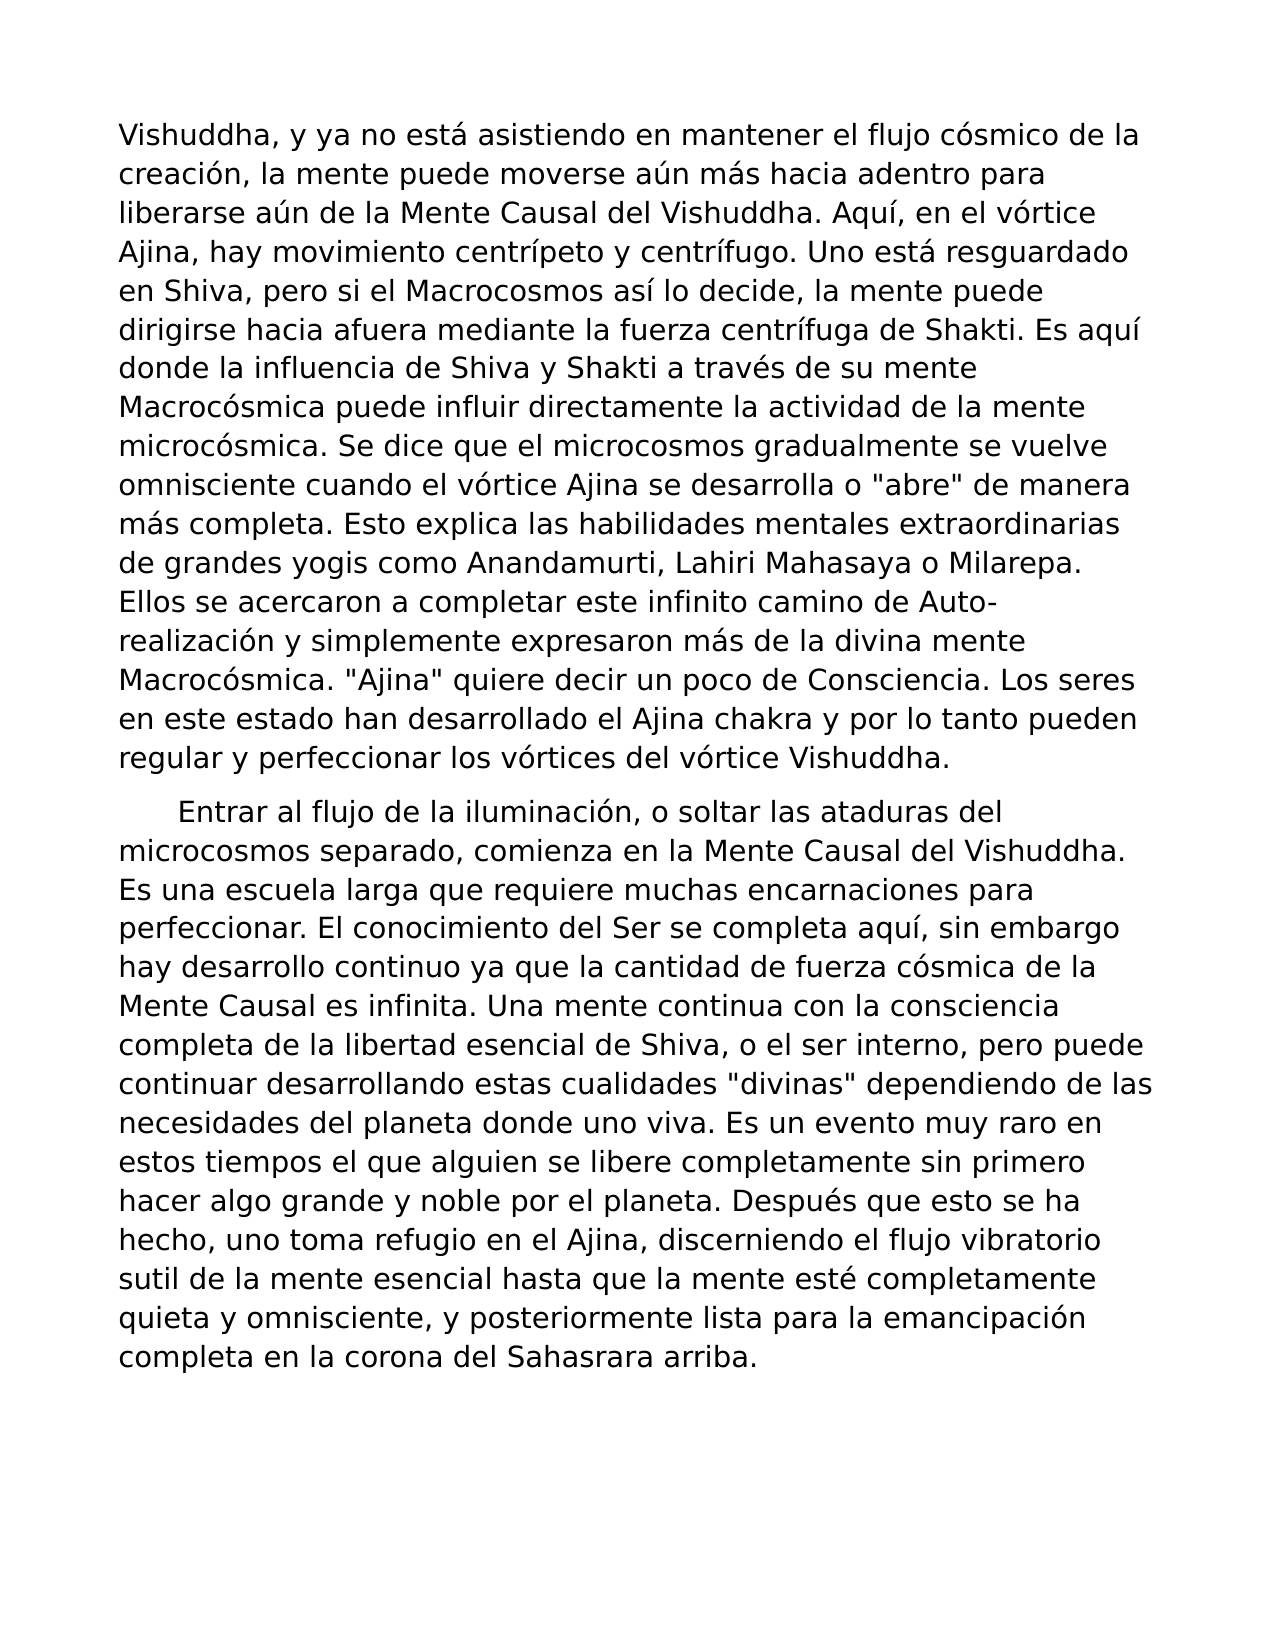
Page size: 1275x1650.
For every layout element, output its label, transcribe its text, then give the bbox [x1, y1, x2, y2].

text Vishuddha, y ya no está asistiendo en mantener el flujo cósmico de la creación, la mente puede moverse aún más hacia adentro para liberarse aún de la Mente Causal del Vishuddha. Aquí, en el vórtice Ajina, hay movimiento centrípeto y centrífugo. Uno está resguardado en Shiva, pero si el Macrocosmos así lo decide, la mente puede dirigirse hacia afuera mediante la fuerza centrífuga de Shakti. Es aquí donde la influencia de Shiva y Shakti a través de su mente Macrocósmica puede influir directamente la actividad de la mente microcósmica. Se dice que el microcosmos gradualmente se vuelve omnisciente cuando el vórtice Ajina se desarrolla o "abre" de manera más completa. Esto explica las habilidades mentales extraordinarias de grandes yogis como Anandamurti, Lahiri Mahasaya o Milarepa. Ellos se acercaron a completar este infinito camino de Auto- realización y simplemente expresaron más de la divina mente Macrocósmica. "Ajina" quiere decir un poco de Consciencia. Los seres en este estado han desarrollado el Ajina chakra y por lo tanto pueden regular y perfeccionar los vórtices del vórtice Vishuddha. [118, 118, 1157, 775]
text Entrar al flujo de la iluminación, o soltar las ataduras del microcosmos separado, comienza en la Mente Causal del Vishuddha. Es una escuela larga que requiere muchas encarnaciones para perfeccionar. El conocimiento del Ser se completa aquí, sin embargo hay desarrollo continuo ya que la cantidad de fuerza cósmica de la Mente Causal es infinita. Una mente continua con la consciencia completa de la libertad esencial de Shiva, o el ser interno, pero puede continuar desarrollando estas cualidades "divinas" dependiendo de las necesidades del planeta donde uno viva. Es un evento muy raro en estos tiempos el que alguien se libere completamente sin primero hacer algo grande y noble por el planeta. Después que esto se ha hecho, uno toma refugio en el Ajina, discerniendo el flujo vibratorio sutil de la mente esencial hasta que la mente esté completamente quieta y omnisciente, y posteriormente lista para la emancipación completa en la corona del Sahasrara arriba. [118, 795, 1157, 1374]
